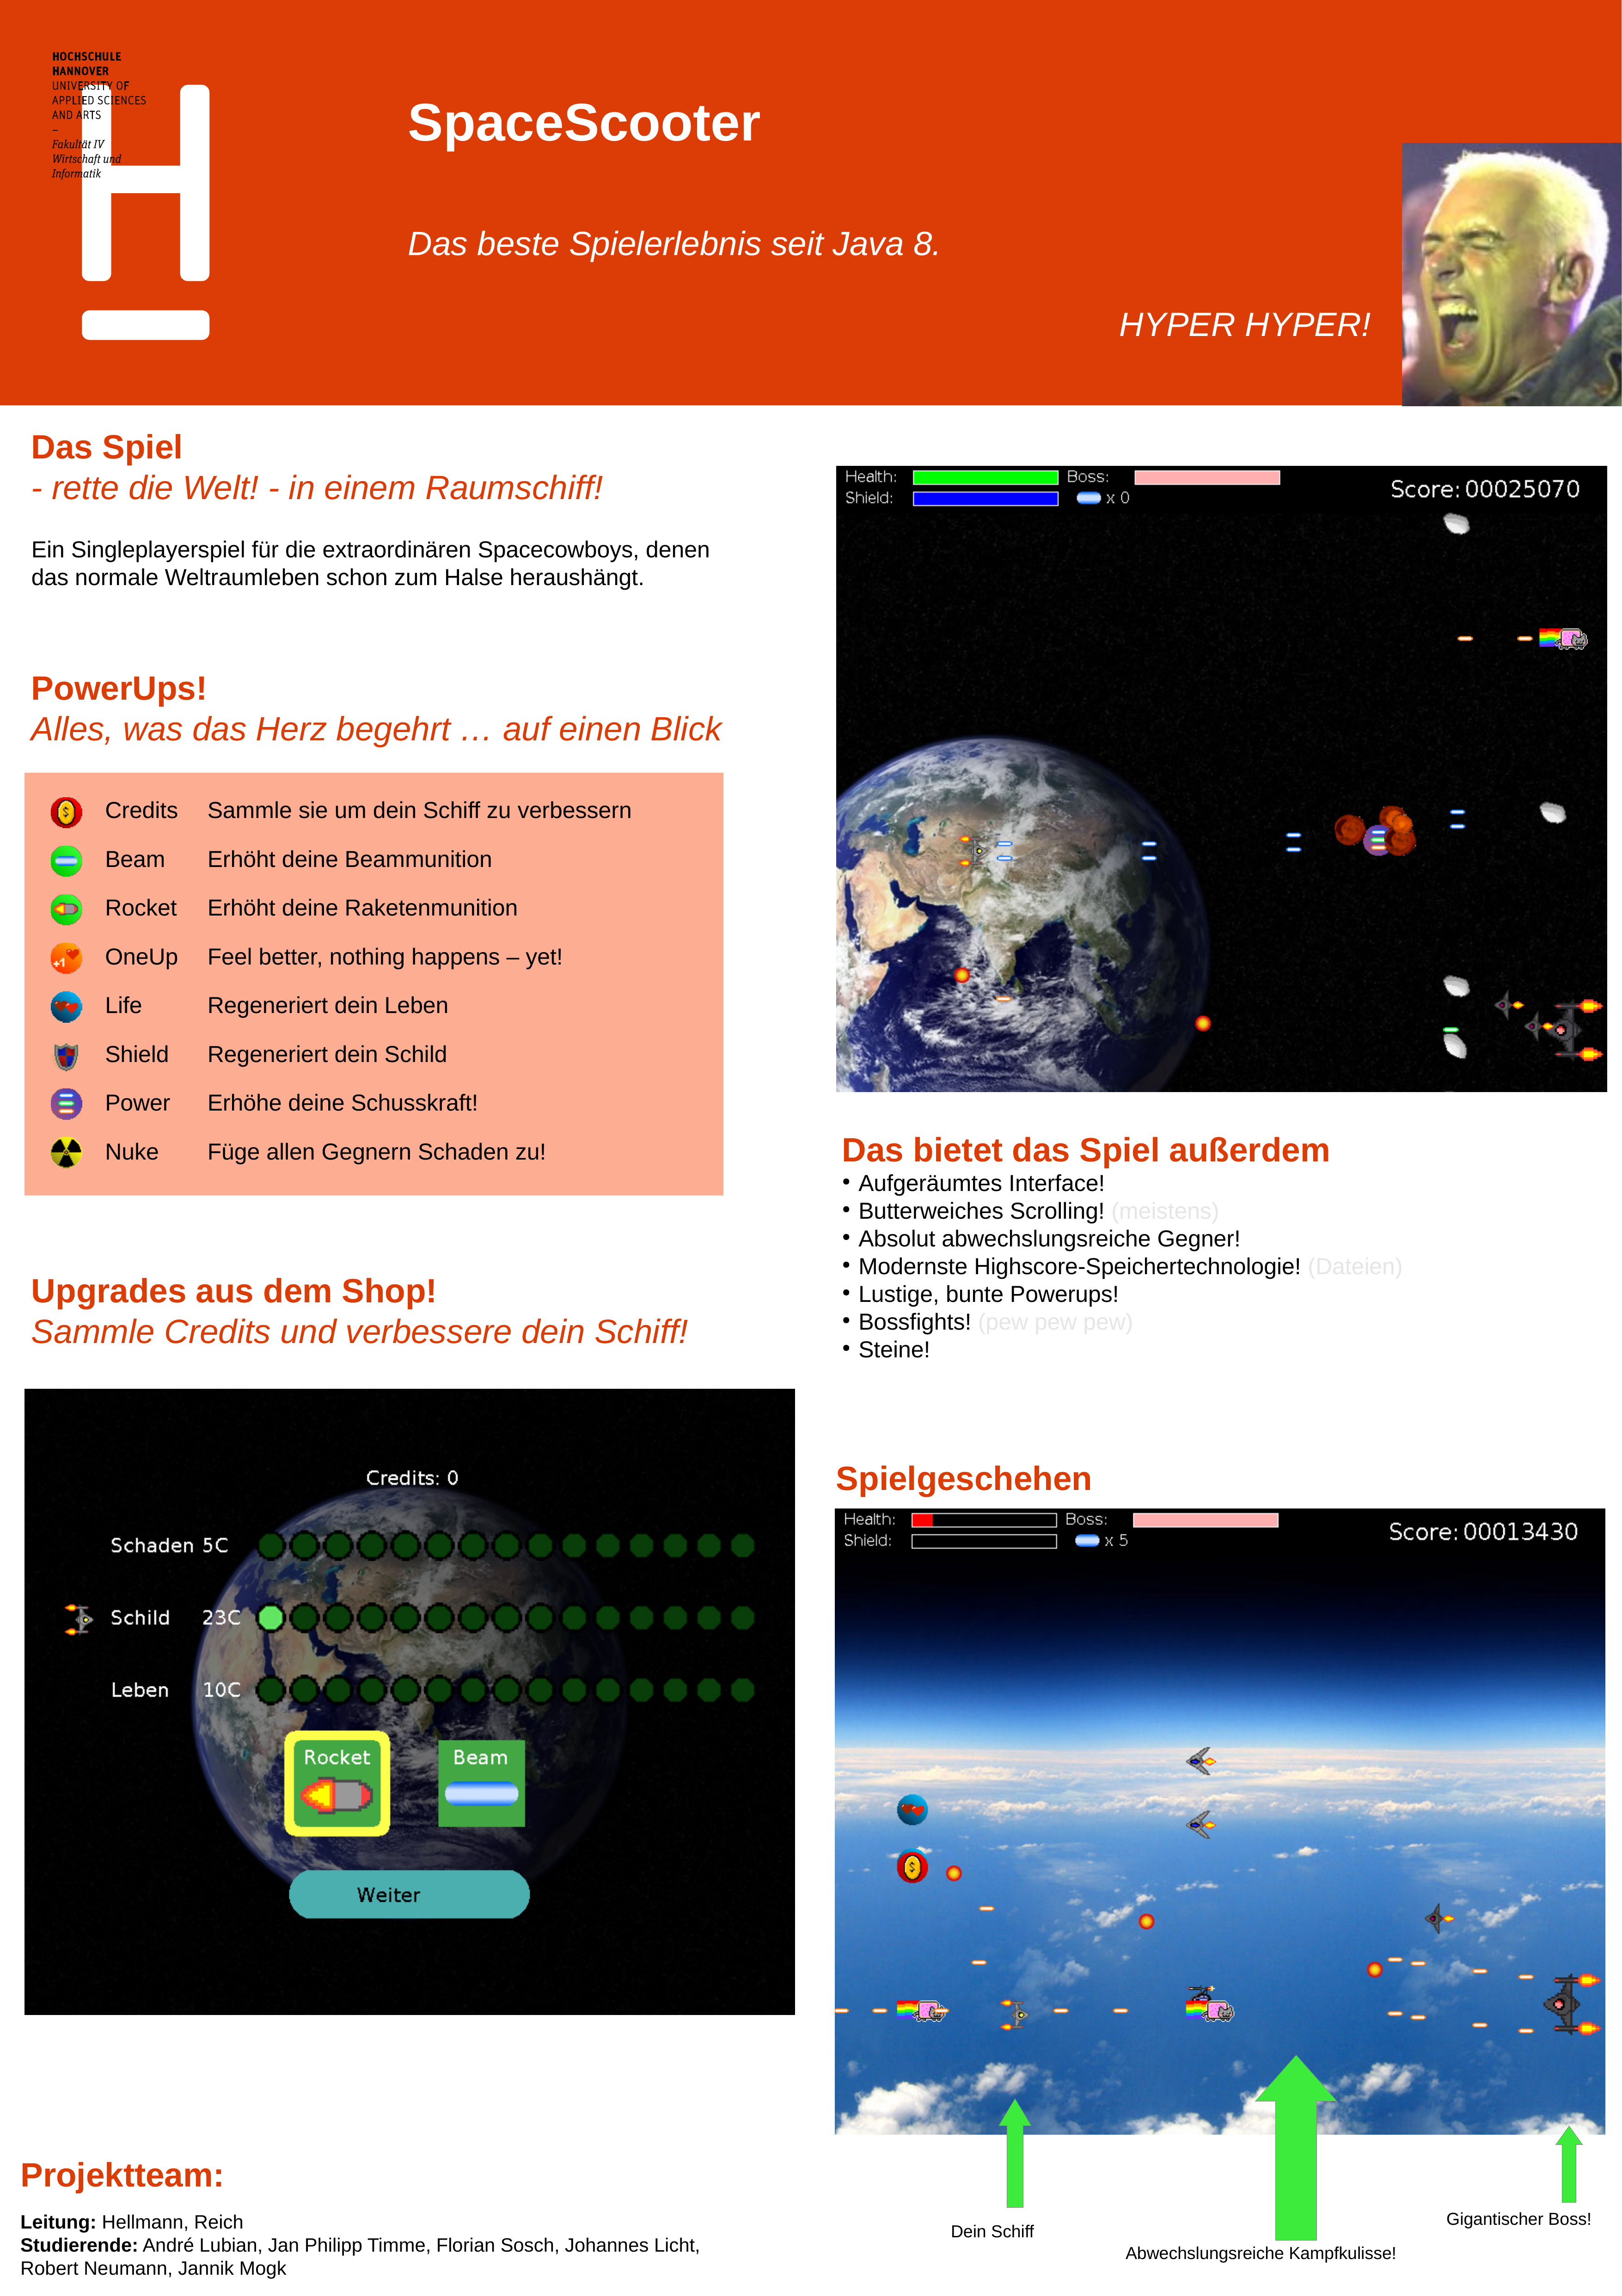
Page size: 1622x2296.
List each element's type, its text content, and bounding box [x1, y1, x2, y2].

picture [835, 1508, 1605, 2135]
picture [24, 1389, 795, 2015]
text_box Gigantischer Boss! [1439, 2206, 1599, 2232]
text_box Das Spiel - rette die Welt! - in einem Raumschiff! [24, 421, 797, 510]
text_box [1555, 2125, 1583, 2203]
text_box Das bietet das Spiel außerdem Aufgeräumtes Interface! Butterweiches Scrolling! (meistens) Absolut abwechslungsreiche Gegner! Modernste Highscore-Speichertechnologie! (Dateien) Lustige, bunte Powerups! Bossfights! (pew pew pew) Steine! [835, 1124, 1422, 1366]
picture [1402, 143, 1622, 406]
picture [51, 846, 82, 877]
text_box Spielgeschehen [829, 1453, 1539, 1501]
picture [836, 466, 1607, 1092]
picture [51, 943, 82, 974]
picture [51, 991, 62, 1003]
picture [55, 1001, 78, 1014]
picture [51, 1040, 82, 1071]
text_box [0, 0, 1622, 405]
text_box Upgrades aus dem Shop! Sammle Credits und verbessere dein Schiff! [24, 1265, 734, 1354]
text_box Leitung: Hellmann, Reich Studierende: André Lubian, Jan Philipp Timme, Florian Sosch, Johannes Licht, Robert Neumann, Jannik Mogk [13, 2206, 723, 2296]
picture [51, 797, 82, 828]
text_box Das beste Spielerlebnis seit Java 8. HYPER HYPER! [401, 218, 1402, 347]
text_box Ein Singleplayerspiel für die extraordinären Spacecowboys, denen das normale Weltraumleben schon zum Halse heraushängt. [24, 531, 734, 621]
text_box Credits Sammle sie um dein Schiff zu verbessern Beam Erhöht deine Beammunition Rocket Erhöht deine Raketenmunition OneUp Feel better, nothing happens – yet! Life Regeneriert dein Leben Shield Regeneriert dein Schild Power Erhöhe deine Schusskraft! Nuke Füge allen Gegnern Schaden zu! [98, 792, 732, 1168]
text_box PowerUps! Alles, was das Herz begehrt … auf einen Blick [24, 663, 734, 751]
text_box [998, 2098, 1032, 2208]
text_box [1255, 2055, 1337, 2240]
picture [51, 1008, 82, 1023]
picture [52, 51, 210, 340]
text_box Projektteam: [13, 2149, 724, 2197]
text_box Dein Schiff [944, 2218, 1041, 2245]
picture [70, 991, 82, 1003]
picture [51, 894, 82, 925]
picture [51, 1088, 82, 1120]
picture [51, 1137, 82, 1168]
text_box [24, 773, 723, 1196]
text_box SpaceScooter [401, 84, 1532, 155]
text_box Abwechslungsreiche Kampfkulisse! [1119, 2240, 1404, 2267]
